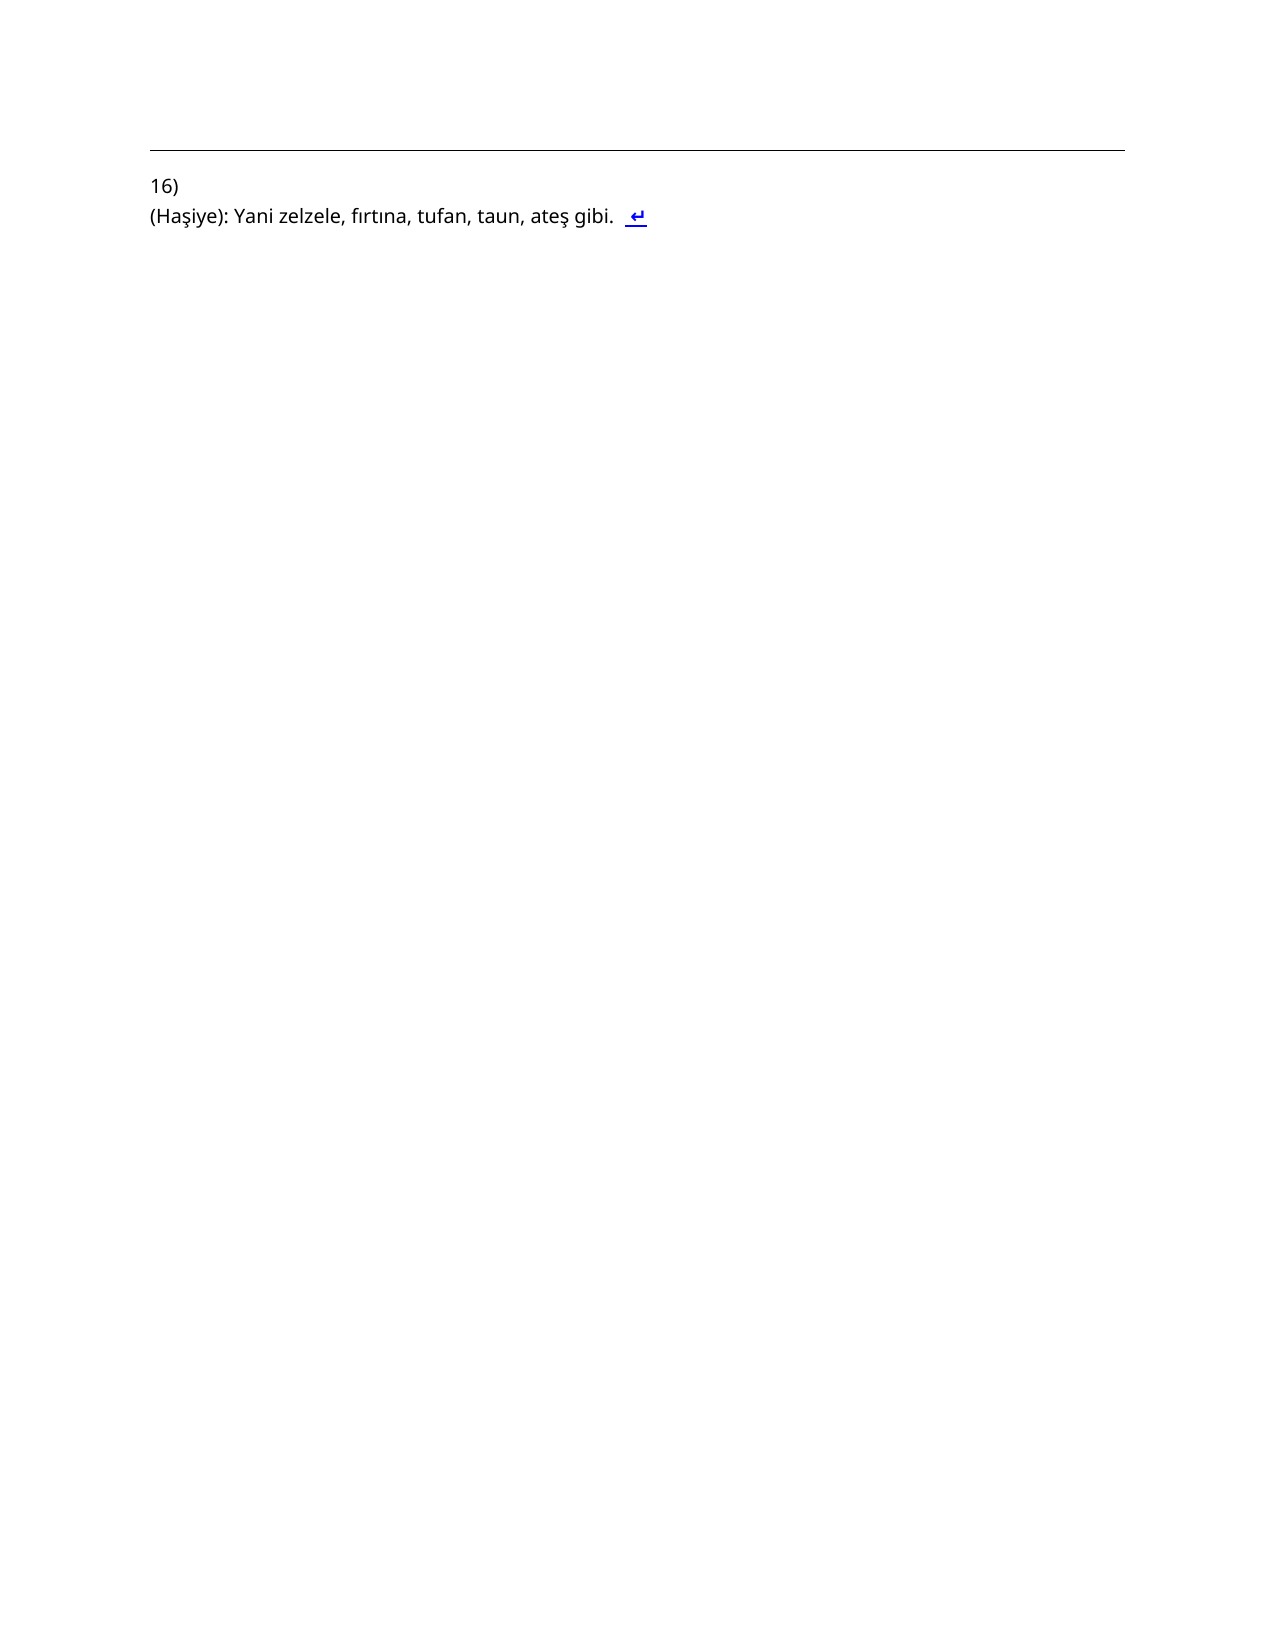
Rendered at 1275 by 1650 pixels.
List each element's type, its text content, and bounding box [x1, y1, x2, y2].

text (Haşiye): Yani zelzele, fırtına, tufan, taun, ateş gibi. ↵ [150, 199, 1125, 229]
text 16) [150, 151, 1125, 199]
